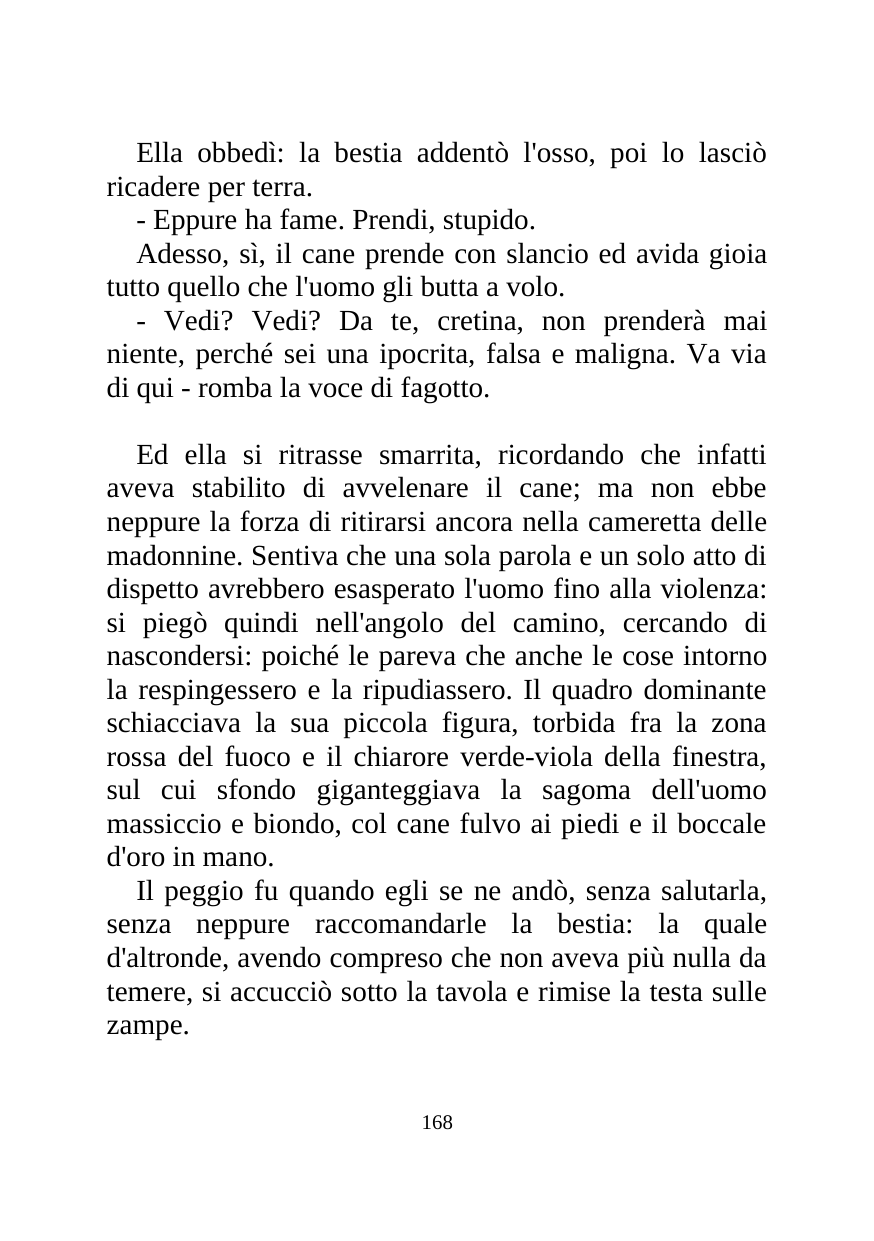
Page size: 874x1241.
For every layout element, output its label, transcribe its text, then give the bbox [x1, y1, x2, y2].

text - Eppure ha fame. Prendi, stupido. [106, 202, 768, 236]
text - Vedi? Vedi? Da te, cretina, non prenderà mai niente, perché sei una ipocrita, falsa e maligna. Va via di qui - romba la voce di fagotto. [106, 303, 768, 403]
text Adesso, sì, il cane prende con slancio ed avida gioia tutto quello che l'uomo gli butta a volo. [106, 236, 768, 303]
text Ella obbedì: la bestia addentò l'osso, poi lo lasciò ricadere per terra. [106, 135, 768, 202]
text Ed ella si ritrasse smarrita, ricordando che infatti aveva stabilito di avvelenare il cane; ma non ebbe neppure la forza di ritirarsi ancora nella cameretta delle madonnine. Sentiva che una sola parola e un solo atto di dispetto avrebbero esasperato l'uomo fino alla violenza: si piegò quindi nell'angolo del camino, cercando di nascondersi: poiché le pareva che anche le cose intorno la respingessero e la ripudiassero. Il quadro dominante schiacciava la sua piccola figura, torbida fra la zona rossa del fuoco e il chiarore verde-viola della finestra, sul cui sfondo giganteggiava la sagoma dell'uomo massiccio e biondo, col cane fulvo ai piedi e il boccale d'oro in mano. [106, 437, 768, 873]
text Il peggio fu quando egli se ne andò, senza salutarla, senza neppure raccomandarle la bestia: la quale d'altronde, avendo compreso che non aveva più nulla da temere, si accucciò sotto la tavola e rimise la testa sulle zampe. [106, 873, 768, 1041]
